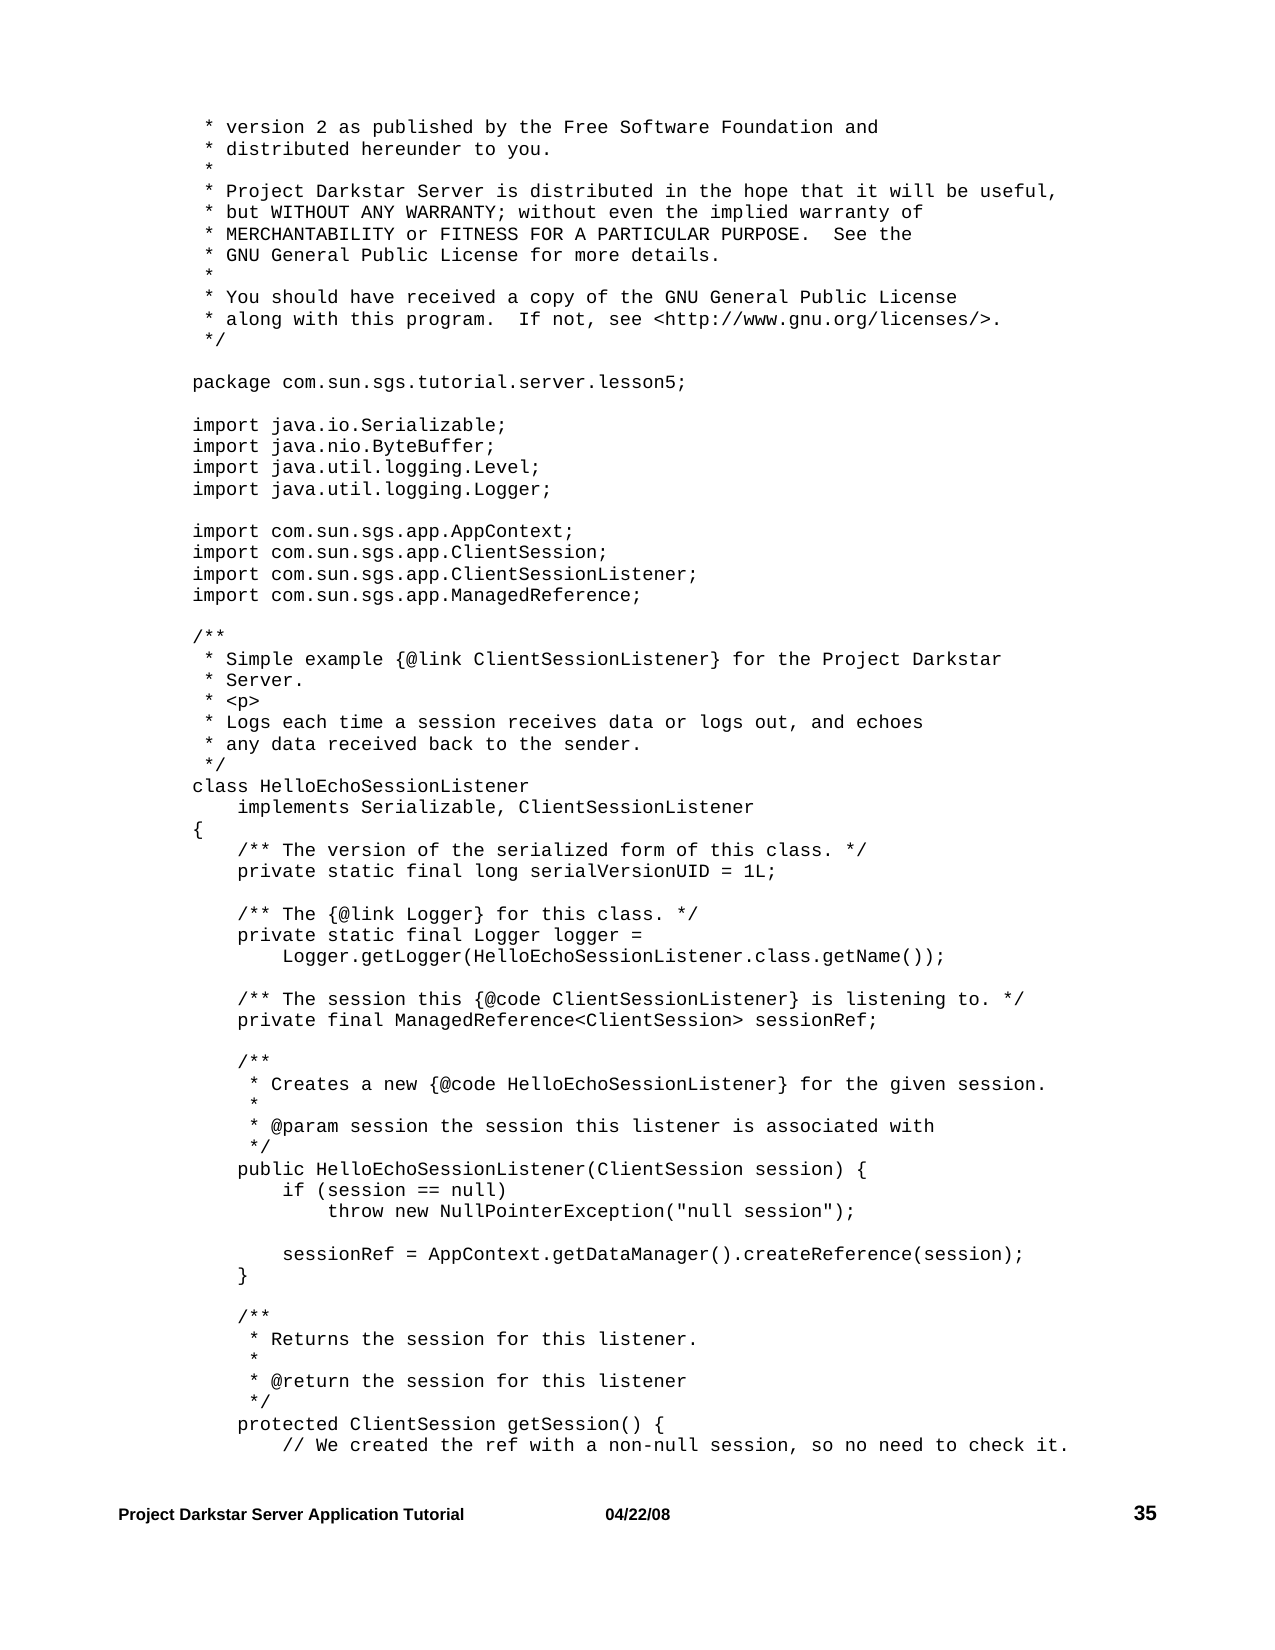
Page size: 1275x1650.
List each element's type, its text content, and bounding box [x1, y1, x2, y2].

text import com.sun.sgs.app.AppContext; [192, 522, 1098, 543]
text * Returns the session for this listener. [192, 1329, 1098, 1351]
text private final ManagedReference<ClientSession> sessionRef; [192, 1011, 1098, 1032]
text import java.io.Serializable; [192, 416, 1098, 437]
text sessionRef = AppContext.getDataManager().createReference(session); [192, 1244, 1098, 1266]
text */ [192, 756, 1098, 777]
text * [192, 1351, 1098, 1372]
text // We created the ref with a non-null session, so no need to check it. [192, 1436, 1098, 1457]
text * Simple example {@link ClientSessionListener} for the Project Darkstar [192, 649, 1098, 671]
text import java.util.logging.Level; [192, 458, 1098, 479]
text /** The session this {@code ClientSessionListener} is listening to. */ [192, 989, 1098, 1011]
text * @return the session for this listener [192, 1372, 1098, 1393]
text /** The {@link Logger} for this class. */ [192, 904, 1098, 926]
text private static final Logger logger = [192, 926, 1098, 947]
text * MERCHANTABILITY or FITNESS FOR A PARTICULAR PURPOSE. See the [192, 224, 1098, 246]
text * but WITHOUT ANY WARRANTY; without even the implied warranty of [192, 203, 1098, 224]
text /** [192, 1053, 1098, 1074]
text * [192, 161, 1098, 182]
text private static final long serialVersionUID = 1L; [192, 862, 1098, 883]
text /** [192, 628, 1098, 649]
text import com.sun.sgs.app.ClientSession; [192, 543, 1098, 564]
text * version 2 as published by the Free Software Foundation and [192, 118, 1098, 139]
text import com.sun.sgs.app.ManagedReference; [192, 586, 1098, 607]
text * distributed hereunder to you. [192, 139, 1098, 161]
text * Logs each time a session receives data or logs out, and echoes [192, 713, 1098, 734]
text * [192, 1096, 1098, 1117]
text * You should have received a copy of the GNU General Public License [192, 288, 1098, 309]
text /** [192, 1308, 1098, 1329]
text public HelloEchoSessionListener(ClientSession session) { [192, 1159, 1098, 1181]
text class HelloEchoSessionListener [192, 777, 1098, 798]
text Logger.getLogger(HelloEchoSessionListener.class.getName()); [192, 947, 1098, 968]
text protected ClientSession getSession() { [192, 1414, 1098, 1436]
text throw new NullPointerException("null session"); [192, 1202, 1098, 1223]
text implements Serializable, ClientSessionListener [192, 798, 1098, 819]
text import com.sun.sgs.app.ClientSessionListener; [192, 564, 1098, 586]
text * @param session the session this listener is associated with [192, 1117, 1098, 1138]
text import java.nio.ByteBuffer; [192, 437, 1098, 458]
text * along with this program. If not, see <http://www.gnu.org/licenses/>. [192, 309, 1098, 331]
text */ [192, 1138, 1098, 1159]
text */ [192, 1393, 1098, 1414]
text package com.sun.sgs.tutorial.server.lesson5; [192, 373, 1098, 394]
text */ [192, 331, 1098, 352]
text /** The version of the serialized form of this class. */ [192, 841, 1098, 862]
text * Server. [192, 671, 1098, 692]
text * [192, 267, 1098, 288]
text if (session == null) [192, 1181, 1098, 1202]
text * <p> [192, 692, 1098, 713]
text * any data received back to the sender. [192, 734, 1098, 756]
text * GNU General Public License for more details. [192, 246, 1098, 267]
text } [192, 1266, 1098, 1287]
text import java.util.logging.Logger; [192, 479, 1098, 501]
text * Project Darkstar Server is distributed in the hope that it will be useful, [192, 182, 1098, 203]
text * Creates a new {@code HelloEchoSessionListener} for the given session. [192, 1074, 1098, 1096]
text { [192, 819, 1098, 841]
